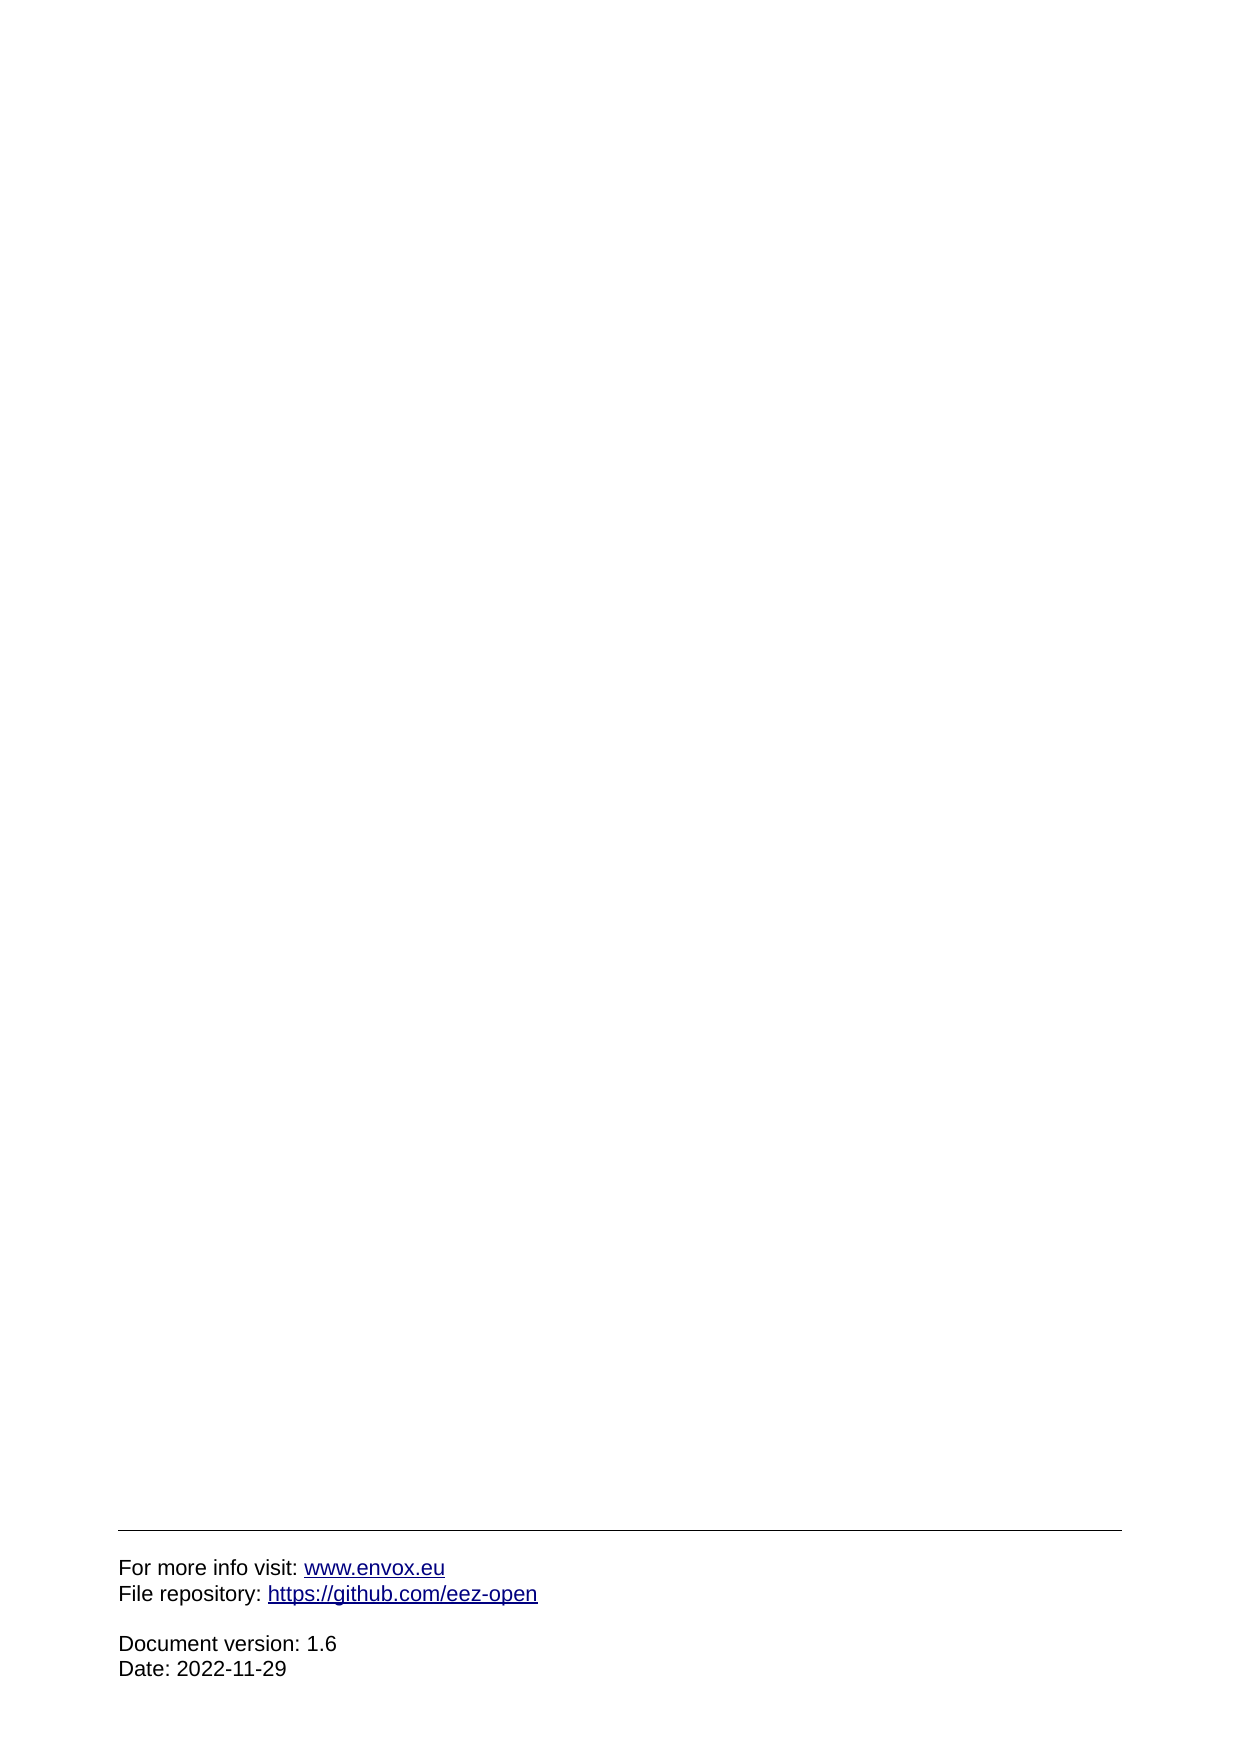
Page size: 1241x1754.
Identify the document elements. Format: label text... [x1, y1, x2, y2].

text Date: 2022-11-29 [118, 1656, 1122, 1681]
text Document version: 1.6 [118, 1631, 1122, 1656]
text File repository: https://github.com/eez-open [118, 1580, 1122, 1606]
text For more info visit: www.envox.eu [118, 1555, 1122, 1580]
